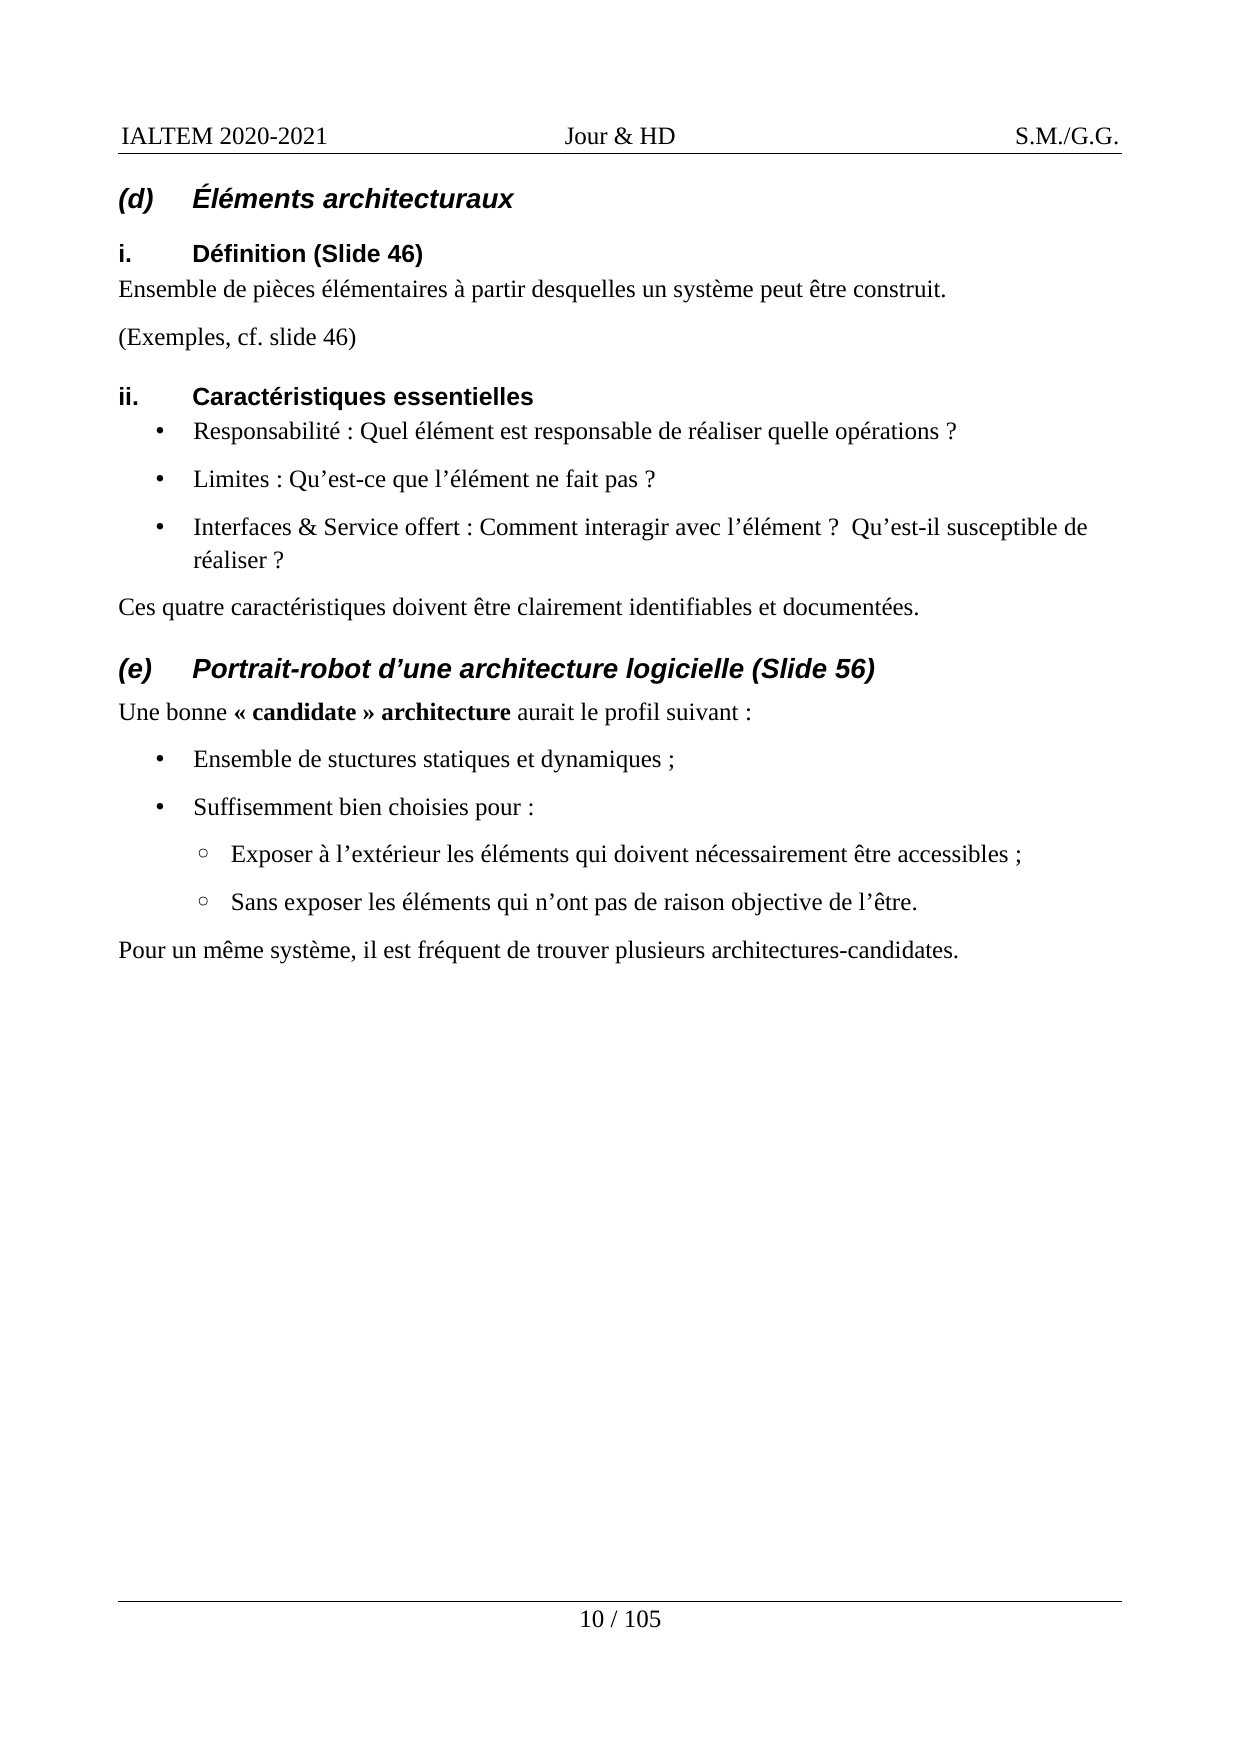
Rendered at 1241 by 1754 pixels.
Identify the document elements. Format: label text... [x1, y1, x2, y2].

subtitle Définition (Slide 46) [118, 239, 1122, 268]
list Suffisemment bien choisies pour : [156, 792, 1122, 821]
text Ensemble de pièces élémentaires à partir desquelles un système peut être construit. [118, 274, 1122, 303]
list Sans exposer les éléments qui n’ont pas de raison objective de l’être. [193, 887, 1122, 916]
list Interfaces & Service offert : Comment interagir avec l’élément ? Qu’est-il susceptible de réaliser ? [156, 512, 1122, 573]
text Pour un même système, il est fréquent de trouver plusieurs architectures-candidates. [118, 935, 1122, 963]
list Ensemble de stuctures statiques et dynamiques ; [156, 744, 1122, 773]
subtitle Portrait-robot d’une architecture logicielle (Slide 56) [118, 652, 1122, 684]
list Limites : Qu’est-ce que l’élément ne fait pas ? [156, 464, 1122, 493]
list Exposer à l’extérieur les éléments qui doivent nécessairement être accessibles ; [193, 839, 1122, 868]
list Responsabilité : Quel élément est responsable de réaliser quelle opérations ? [156, 416, 1122, 445]
text Ces quatre caractéristiques doivent être clairement identifiables et documentées. [118, 592, 1122, 621]
text Une bonne « candidate » architecture aurait le profil suivant : [118, 697, 1122, 726]
subtitle Caractéristiques essentielles [118, 382, 1122, 410]
subtitle Éléments architecturaux [118, 182, 1122, 214]
text (Exemples, cf. slide 46) [118, 322, 1122, 350]
